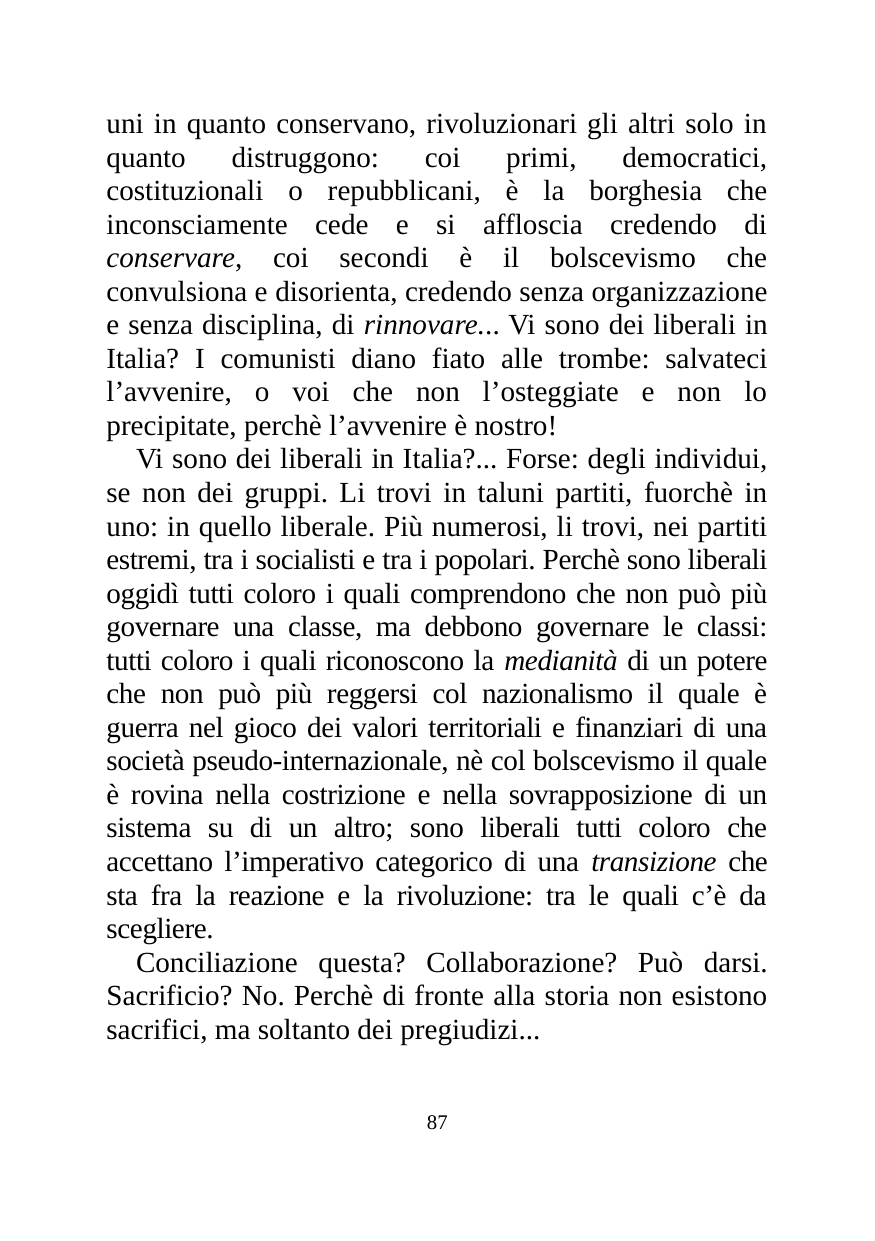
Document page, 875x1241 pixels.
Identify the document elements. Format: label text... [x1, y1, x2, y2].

text Conciliazione questa? Collaborazione? Può darsi. Sacrificio? No. Perchè di fronte alla storia non esistono sacrifici, ma soltanto dei pregiudizi... [106, 945, 768, 1045]
text Vi sono dei liberali in Italia?... Forse: degli individui, se non dei gruppi. Li trovi in taluni partiti, fuorchè in uno: in quello liberale. Più numerosi, li trovi, nei partiti estremi, tra i socialisti e tra i popolari. Perchè sono liberali oggidì tutti coloro i quali comprendono che non può più governare una classe, ma debbono governare le classi: tutti coloro i quali riconoscono la medianità di un potere che non può più reggersi col nazionalismo il quale è guerra nel gioco dei valori territoriali e finanziari di una società pseudo-internazionale, nè col bolscevismo il quale è rovina nella costrizione e nella sovrapposizione di un sistema su di un altro; sono liberali tutti coloro che accettano l’imperativo categorico di una transizione che sta fra la reazione e la rivoluzione: tra le quali c’è da scegliere. [106, 442, 768, 945]
text uni in quanto conservano, rivoluzionari gli altri solo in quanto distruggono: coi primi, democratici, costituzionali o repubblicani, è la borghesia che inconsciamente cede e si affloscia credendo di conservare, coi secondi è il bolscevismo che convulsiona e disorienta, credendo senza organizzazione e senza disciplina, di rinnovare... Vi sono dei liberali in Italia? I comunisti diano fiato alle trombe: salvateci l’avvenire, o voi che non l’osteggiate e non lo precipitate, perchè l’avvenire è nostro! [106, 106, 768, 442]
